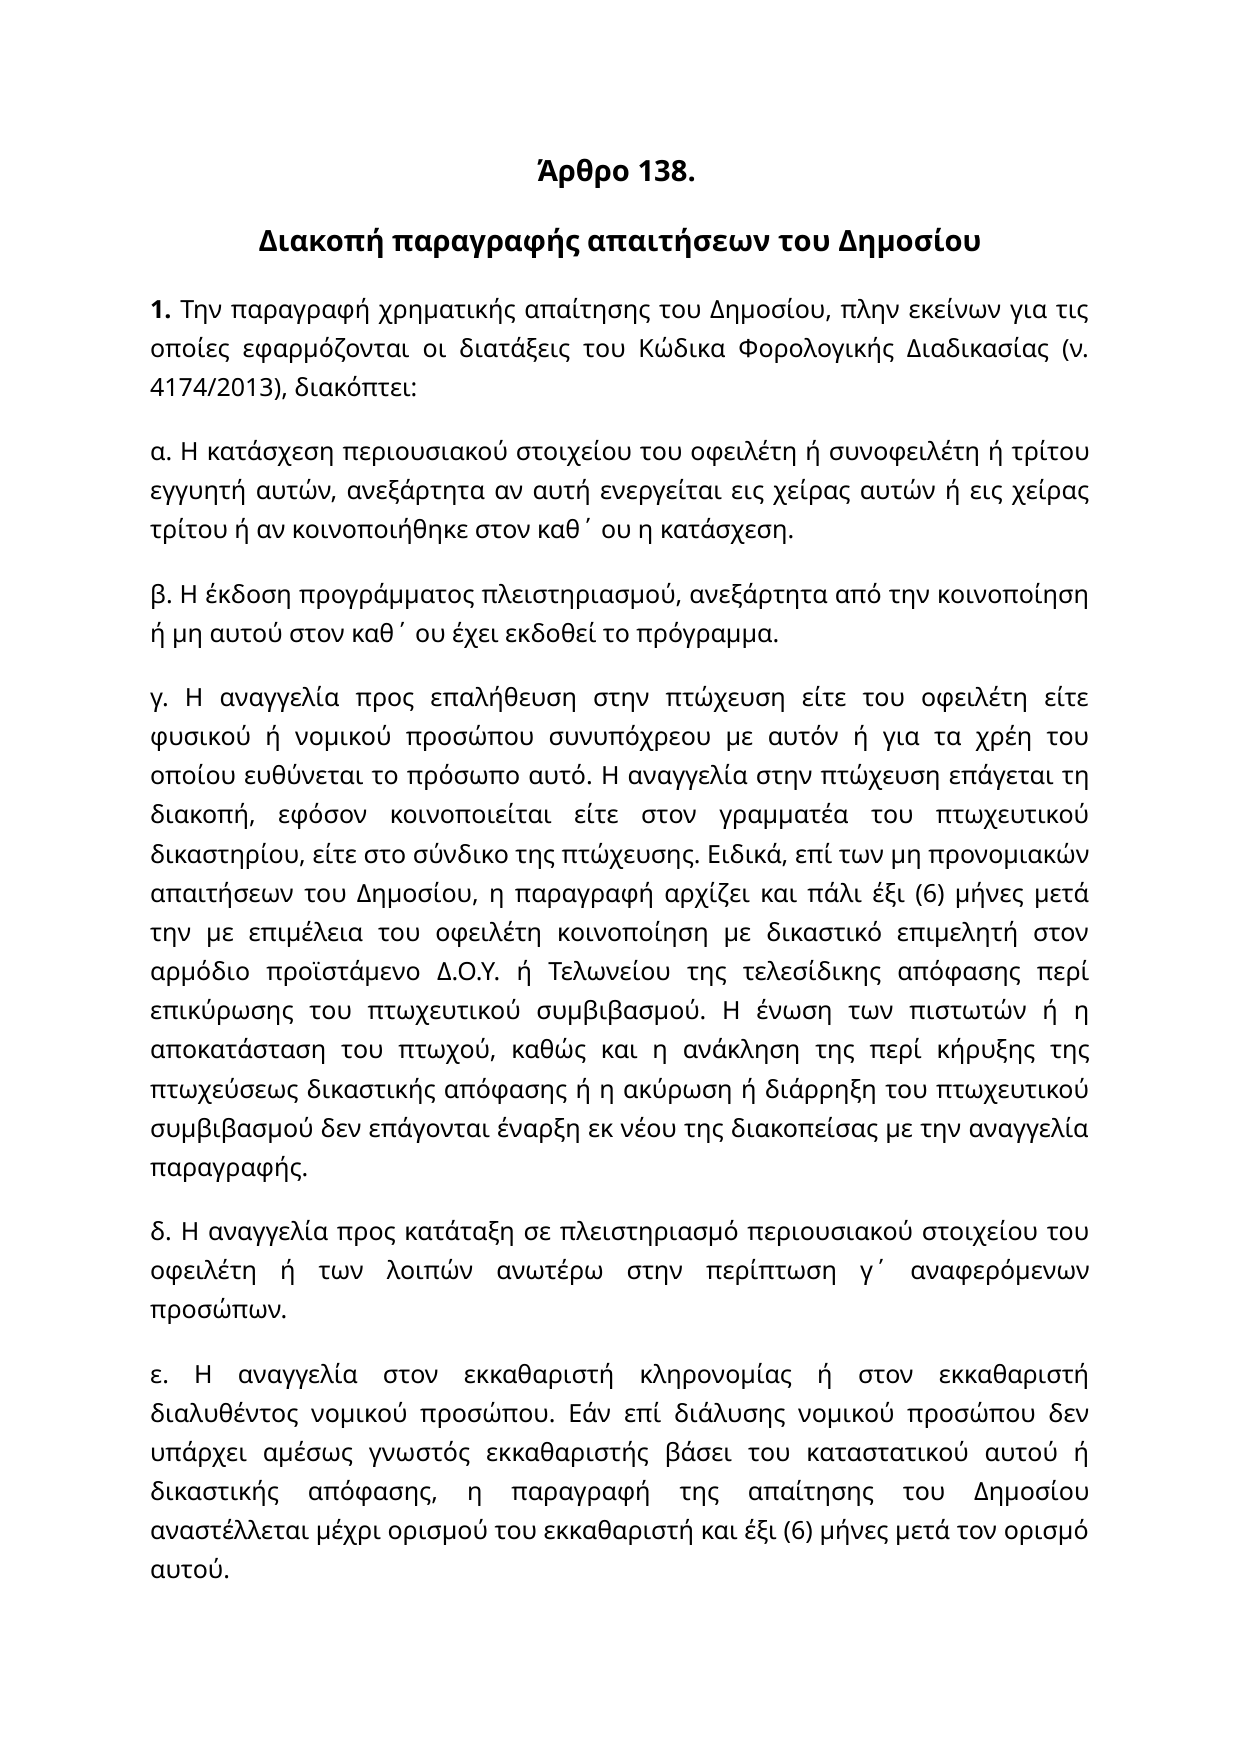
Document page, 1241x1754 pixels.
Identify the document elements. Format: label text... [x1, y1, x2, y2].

text α. Η κατάσχεση περιουσιακού στοιχείου του οφειλέτη ή συνοφειλέτη ή τρίτου εγγυητή αυτών, ανεξάρτητα αν αυτή ενεργείται εις χείρας αυτών ή εις χείρας τρίτου ή αν κοινοποιήθηκε στον καθ΄ ου η κατάσχεση. [150, 434, 1090, 546]
text δ. Η αναγγελία προς κατάταξη σε πλειστηριασμό περιουσιακού στοιχείου του οφειλέτη ή των λοιπών ανωτέρω στην περίπτωση γ΄ αναφερόμενων προσώπων. [150, 1214, 1090, 1326]
subtitle Άρθρο 138. [150, 150, 1090, 190]
text γ. Η αναγγελία προς επαλήθευση στην πτώχευση είτε του οφειλέτη είτε φυσικού ή νομικού προσώπου συνυπόχρεου με αυτόν ή για τα χρέη του οποίου ευθύνεται το πρόσωπο αυτό. Η αναγγελία στην πτώχευση επάγεται τη διακοπή, εφόσον κοινοποιείται είτε στον γραμματέα του πτωχευτικού δικαστηρίου, είτε στο σύνδικο της πτώχευσης. Ειδικά, επί των μη προνομιακών απαιτήσεων του Δημοσίου, η παραγραφή αρχίζει και πάλι έξι (6) μήνες μετά την με επιμέλεια του οφειλέτη κοινοποίηση με δικαστικό επιμελητή στον αρμόδιο προϊστάμενο Δ.Ο.Υ. ή Τελωνείου της τελεσίδικης απόφασης περί επικύρωσης του πτωχευτικού συμβιβασμού. Η ένωση των πιστωτών ή η αποκατάσταση του πτωχού, καθώς και η ανάκληση της περί κήρυξης της πτωχεύσεως δικαστικής απόφασης ή η ακύρωση ή διάρρηξη του πτωχευτικού συμβιβασμού δεν επάγονται έναρξη εκ νέου της διακοπείσας με την αναγγελία παραγραφής. [150, 679, 1090, 1184]
text ε. Η αναγγελία στον εκκαθαριστή κληρονομίας ή στον εκκαθαριστή διαλυθέντος νομικού προσώπου. Εάν επί διάλυσης νομικού προσώπου δεν υπάρχει αμέσως γνω­στός εκκαθαριστής βάσει του καταστατικού αυτού ή δικαστικής απόφασης, η παραγραφή της απαίτησης του Δημοσίου αναστέλλεται μέχρι ορισμού του εκκαθαριστή και έξι (6) μήνες μετά τον ορισμό αυτού. [150, 1356, 1090, 1586]
subtitle Διακοπή παραγραφής απαιτήσεων του Δημοσίου [150, 221, 1090, 260]
text 1. Την παραγραφή χρηματικής απαίτησης του Δημοσίου, πλην εκείνων για τις οποίες εφαρμόζονται οι διατάξεις του Κώδικα Φορολογικής Διαδικασίας (ν. 4174/2013), διακόπτει: [150, 291, 1090, 404]
text β. Η έκδοση προγράμματος πλειστηριασμού, ανεξάρτητα από την κοινοποίηση ή μη αυτού στον καθ΄ ου έχει εκδοθεί το πρόγραμμα. [150, 576, 1090, 649]
